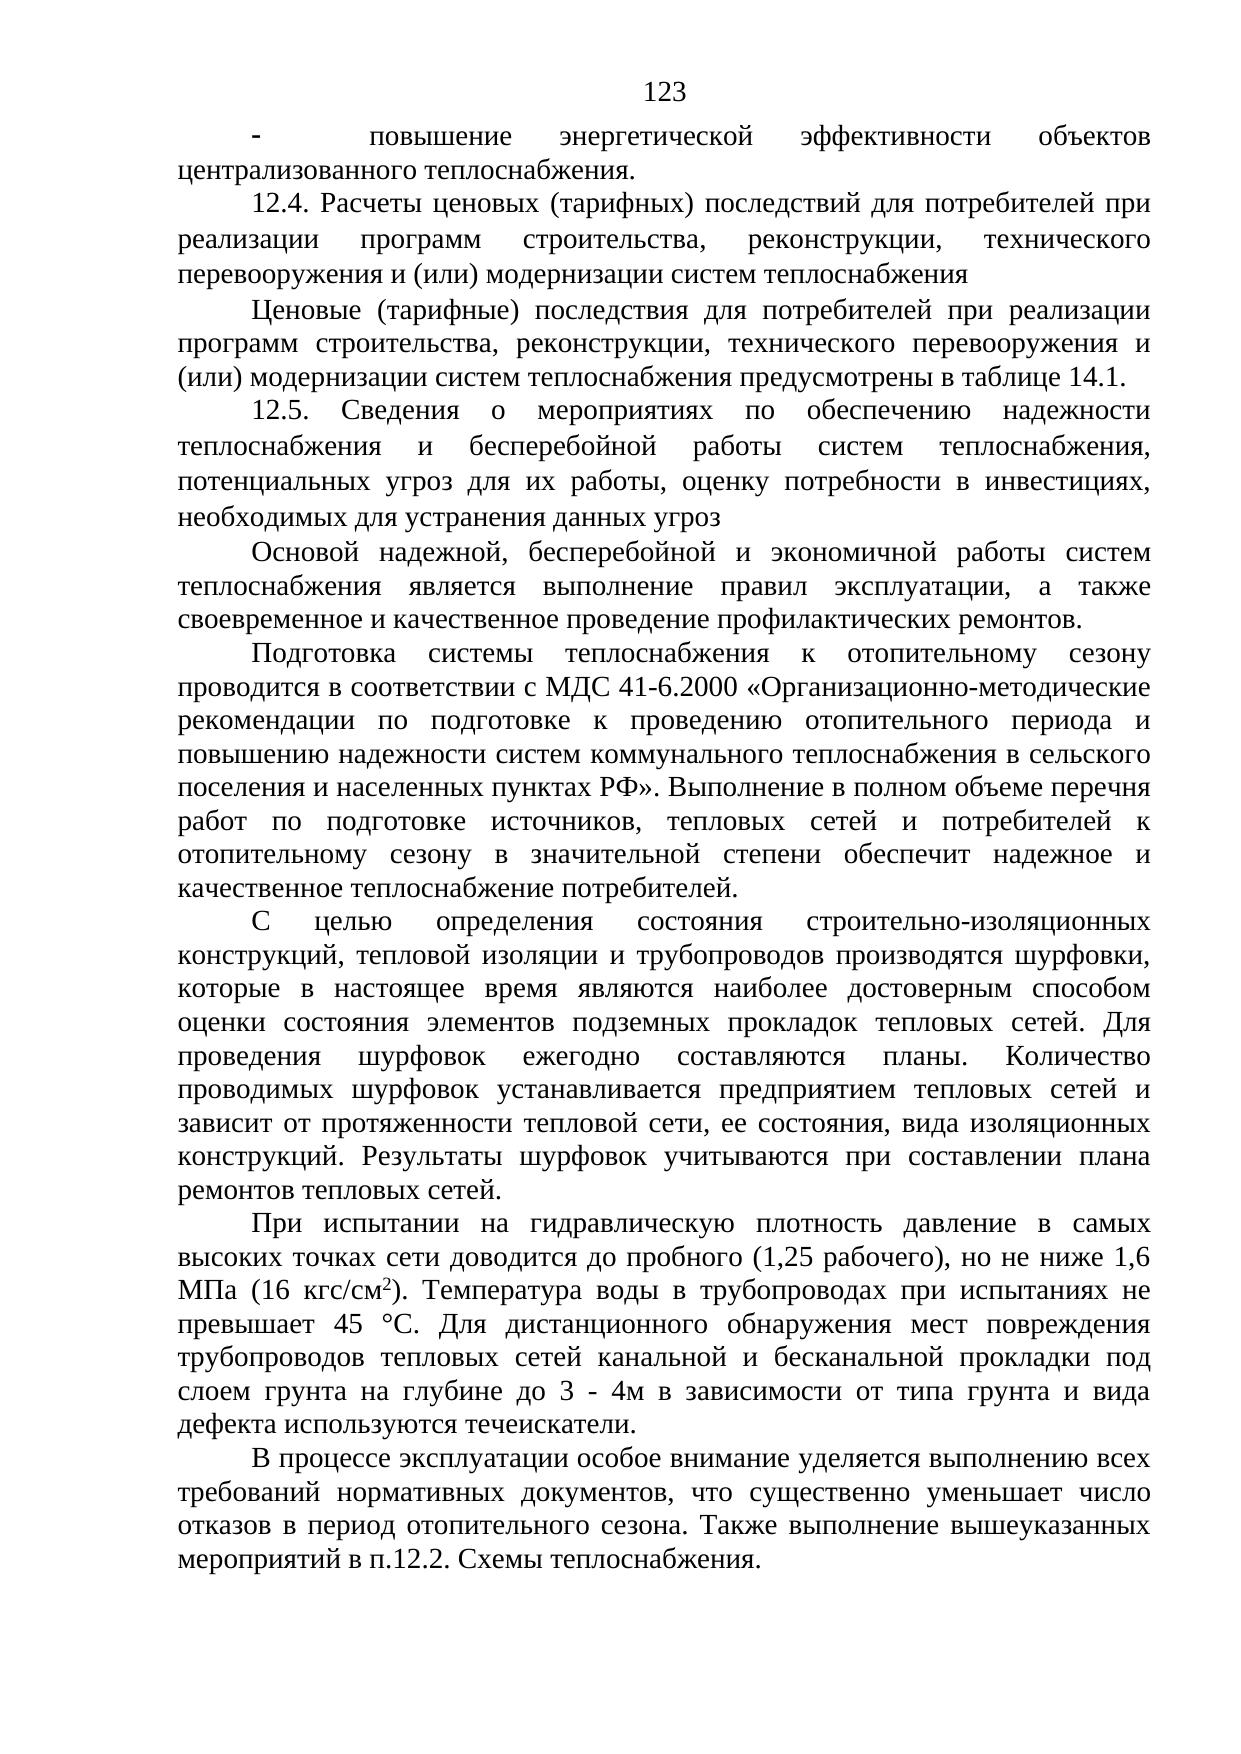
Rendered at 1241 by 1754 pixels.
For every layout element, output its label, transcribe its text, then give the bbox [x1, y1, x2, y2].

text Подготовка системы теплоснабжения к отопительному сезону проводится в соответствии с МДС 41-6.2000 «Организационно-методические рекомендации по подготовке к проведению отопительного периода и повышению надежности систем коммунального теплоснабжения в сельского поселения и населенных пунктах РФ». Выполнение в полном объеме перечня работ по подготовке источников, тепловых сетей и потребителей к отопительному сезону в значительной степени обеспечит надежное и качественное теплоснабжение потребителей. [177, 635, 1152, 903]
text С целью определения состояния строительно-изоляционных конструкций, тепловой изоляции и трубопроводов производятся шурфовки, которые в настоящее время являются наиболее достоверным способом оценки состояния элементов подземных прокладок тепловых сетей. Для проведения шурфовок ежегодно составляются планы. Количество проводимых шурфовок устанавливается предприятием тепловых сетей и зависит от протяженности тепловой сети, ее состояния, вида изоляционных конструкций. Результаты шурфовок учитываются при составлении плана ремонтов тепловых сетей. [177, 903, 1152, 1205]
text 12.4. Расчеты ценовых (тарифных) последствий для потребителей при реализации программ строительства, реконструкции, технического перевооружения и (или) модернизации систем теплоснабжения [177, 185, 1152, 290]
text Ценовые (тарифные) последствия для потребителей при реализации программ строительства, реконструкции, технического перевооружения и (или) модернизации систем теплоснабжения предусмотрены в таблице 14.1. [177, 292, 1152, 392]
list повышение энергетической эффективности объектов централизованного теплоснабжения. [177, 118, 1152, 185]
text 12.5. Сведения о мероприятиях по обеспечению надежности теплоснабжения и бесперебойной работы систем теплоснабжения, потенциальных угроз для их работы, оценку потребности в инвестициях, необходимых для устранения данных угроз [177, 392, 1152, 533]
text В процессе эксплуатации особое внимание уделяется выполнению всех требований нормативных документов, что существенно уменьшает число отказов в период отопительного сезона. Также выполнение вышеуказанных мероприятий в п.12.2. Схемы теплоснабжения. [177, 1440, 1152, 1574]
text При испытании на гидравлическую плотность давление в самых высоких точках сети доводится до пробного (1,25 рабочего), но не ниже 1,6 МПа (16 кгс/см2). Температура воды в трубопроводах при испытаниях не превышает 45 °C. Для дистанционного обнаружения мест повреждения трубопроводов тепловых сетей канальной и бесканальной прокладки под слоем грунта на глубине до 3 - 4м в зависимости от типа грунта и вида дефекта используются течеискатели. [177, 1205, 1152, 1440]
text Основой надежной, бесперебойной и экономичной работы систем теплоснабжения является выполнение правил эксплуатации, а также своевременное и качественное проведение профилактических ремонтов. [177, 534, 1152, 635]
